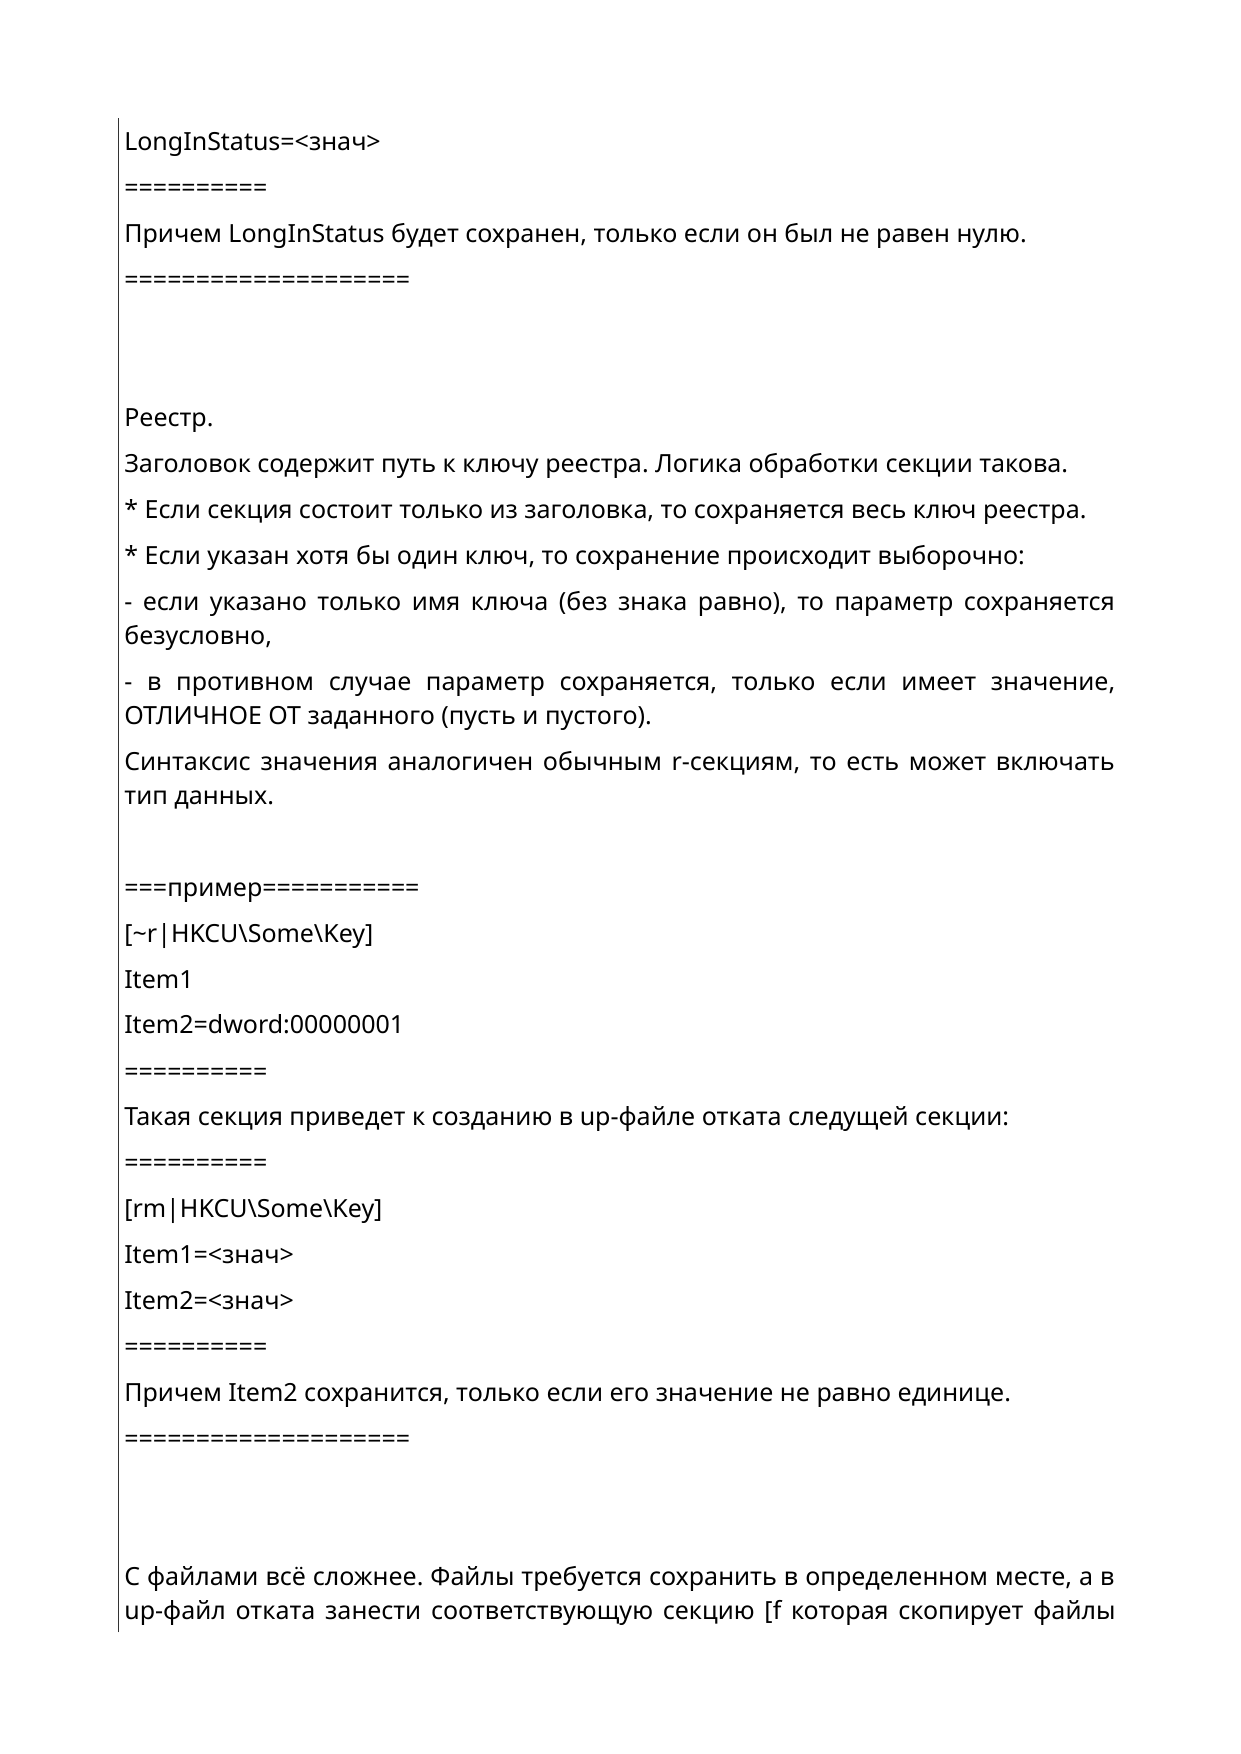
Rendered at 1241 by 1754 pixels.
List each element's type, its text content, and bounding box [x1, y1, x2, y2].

text Заголовок содержит путь к ключу реестра. Логика обработки секции такова. [119, 440, 1122, 480]
text Item2=dword:00000001 [119, 1001, 1122, 1041]
text ==================== [119, 256, 1122, 296]
text [rm|HKCU\Some\Key] [119, 1185, 1122, 1225]
text - в противном случае параметр сохраняется, только если имеет значение, ОТЛИЧНОЕ ОТ заданного (пусть и пустого). [119, 657, 1122, 732]
text Item1=<знач> [119, 1231, 1122, 1271]
text Причем Item2 сохранится, только если его значение не равно единице. [119, 1369, 1122, 1409]
text Реестр. [119, 394, 1122, 434]
text Синтаксис значения аналогичен обычным r-секциям, то есть может включать тип данных. [119, 737, 1122, 812]
text ========== [119, 1139, 1122, 1179]
text Item2=<знач> [119, 1277, 1122, 1317]
text Такая секция приведет к созданию в up-файле отката следущей секции: [119, 1093, 1122, 1133]
text [~r|HKCU\Some\Key] [119, 909, 1122, 949]
text - если указано только имя ключа (без знака равно), то параметр сохраняется безусловно, [119, 577, 1122, 652]
text * Если секция состоит только из заголовка, то сохраняется весь ключ реестра. [119, 486, 1122, 526]
text ==================== [119, 1415, 1122, 1455]
text Item1 [119, 955, 1122, 995]
text ========== [119, 1047, 1122, 1087]
text LongInStatus=<знач> [119, 118, 1122, 158]
text С файлами всё сложнее. Файлы требуется сохранить в определенном месте, а в up-файл отката занести соответствующую секцию [f которая скопирует файлы [119, 1552, 1122, 1632]
text ========== [119, 1323, 1122, 1363]
text ========== [119, 164, 1122, 204]
text ===пример=========== [119, 863, 1122, 903]
text Причем LongInStatus будет сохранен, только если он был не равен нулю. [119, 210, 1122, 250]
text * Если указан хотя бы один ключ, то сохранение происходит выборочно: [119, 532, 1122, 572]
